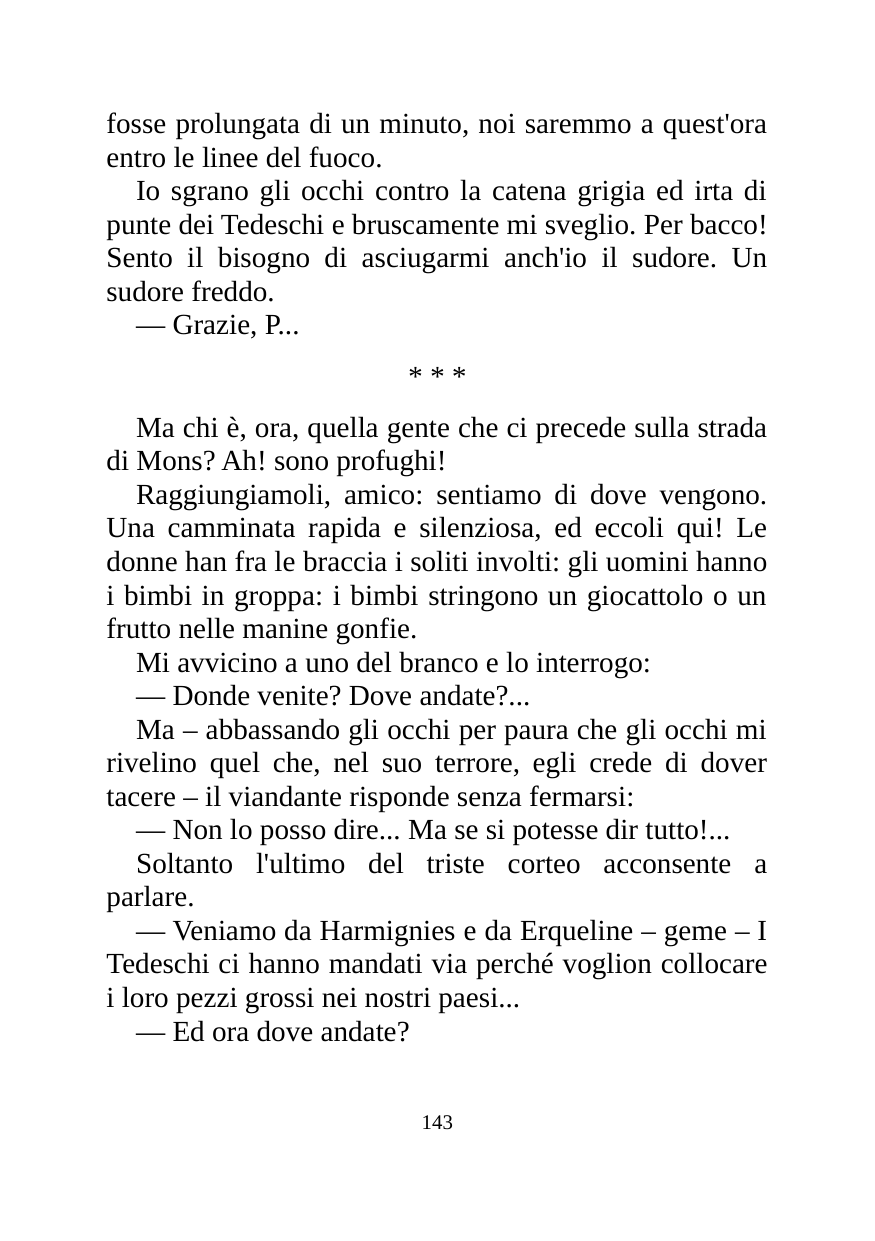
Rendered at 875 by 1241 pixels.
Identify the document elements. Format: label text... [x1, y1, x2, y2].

text — Veniamo da Harmignies e da Erqueline – geme – I Tedeschi ci hanno mandati via perché voglion collocare i loro pezzi grossi nei nostri paesi... [106, 913, 768, 1014]
text Mi avvicino a uno del branco e lo interrogo: [106, 645, 768, 678]
text — Ed ora dove andate? [106, 1014, 768, 1047]
text fosse prolungata di un minuto, noi saremmo a quest'ora entro le linee del fuoco. [106, 106, 768, 173]
text Soltanto l'ultimo del triste corteo acconsente a parlare. [106, 846, 768, 913]
text * * * [106, 359, 768, 392]
text Ma – abbassando gli occhi per paura che gli occhi mi rivelino quel che, nel suo terrore, egli crede di dover tacere – il viandante risponde senza fermarsi: [106, 712, 768, 812]
text Ma chi è, ora, quella gente che ci precede sulla strada di Mons? Ah! sono profughi! [106, 410, 768, 477]
text — Non lo posso dire... Ma se si potesse dir tutto!... [106, 812, 768, 846]
text — Donde venite? Dove andate?... [106, 678, 768, 712]
text — Grazie, P... [106, 307, 768, 341]
text Io sgrano gli occhi contro la catena grigia ed irta di punte dei Tedeschi e bruscamente mi sveglio. Per bacco! Sento il bisogno di asciugarmi anch'io il sudore. Un sudore freddo. [106, 173, 768, 307]
text Raggiungiamoli, amico: sentiamo di dove vengono. Una camminata rapida e silenziosa, ed eccoli qui! Le donne han fra le braccia i soliti involti: gli uomini hanno i bimbi in groppa: i bimbi stringono un giocattolo o un frutto nelle manine gonfie. [106, 477, 768, 645]
